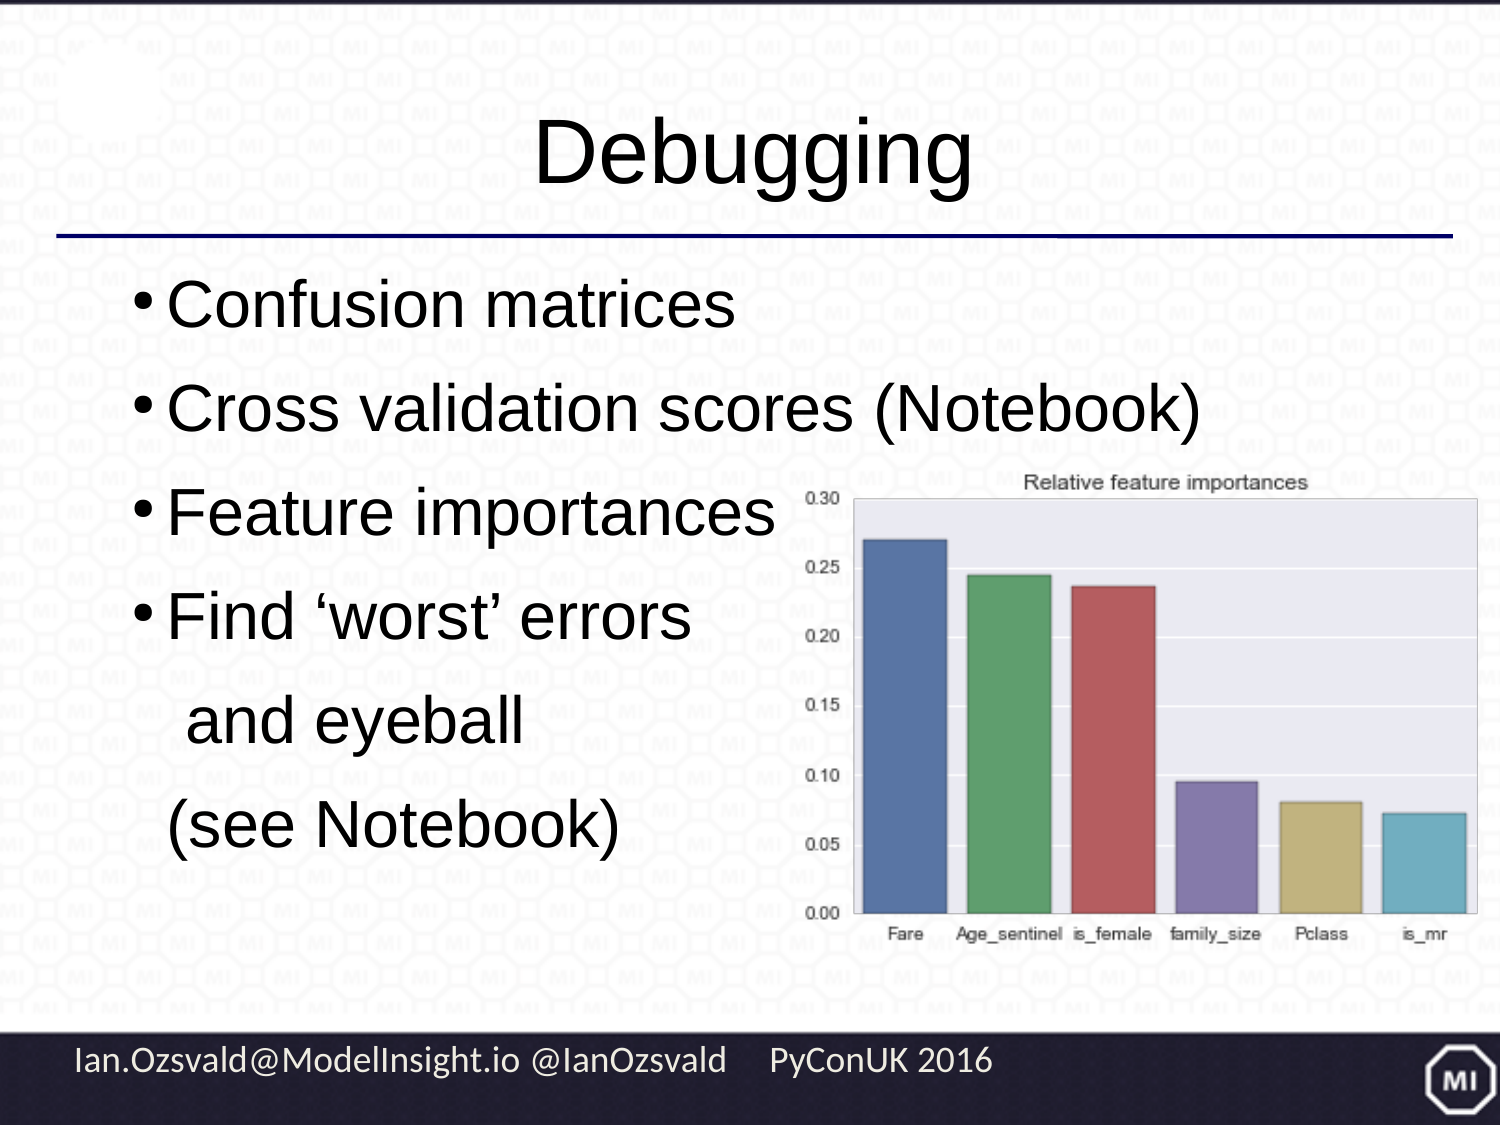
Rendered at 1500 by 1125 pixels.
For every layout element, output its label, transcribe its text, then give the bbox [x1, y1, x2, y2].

picture [0, 0, 1500, 1125]
title Debugging [56, 59, 1453, 247]
list Confusion matrices Cross validation scores (Notebook) Feature importances Find ‘worst’ errors and eyeball (see Notebook) [75, 263, 1395, 916]
